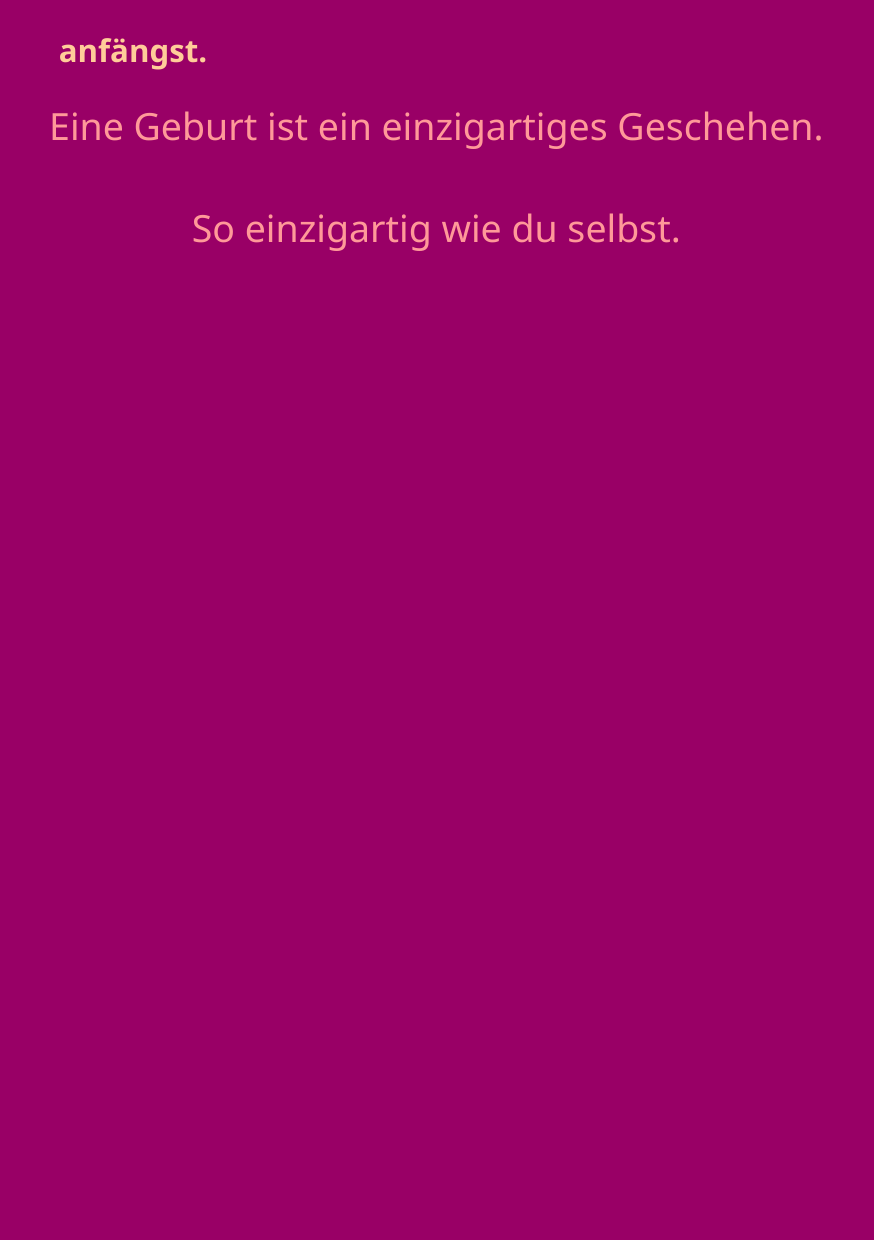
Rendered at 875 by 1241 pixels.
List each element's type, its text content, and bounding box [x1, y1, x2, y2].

text Eine Geburt ist ein einzigartiges Geschehen. [0, 100, 874, 151]
text So einzigartig wie du selbst. [0, 202, 874, 253]
text anfängst. [57, 29, 822, 71]
